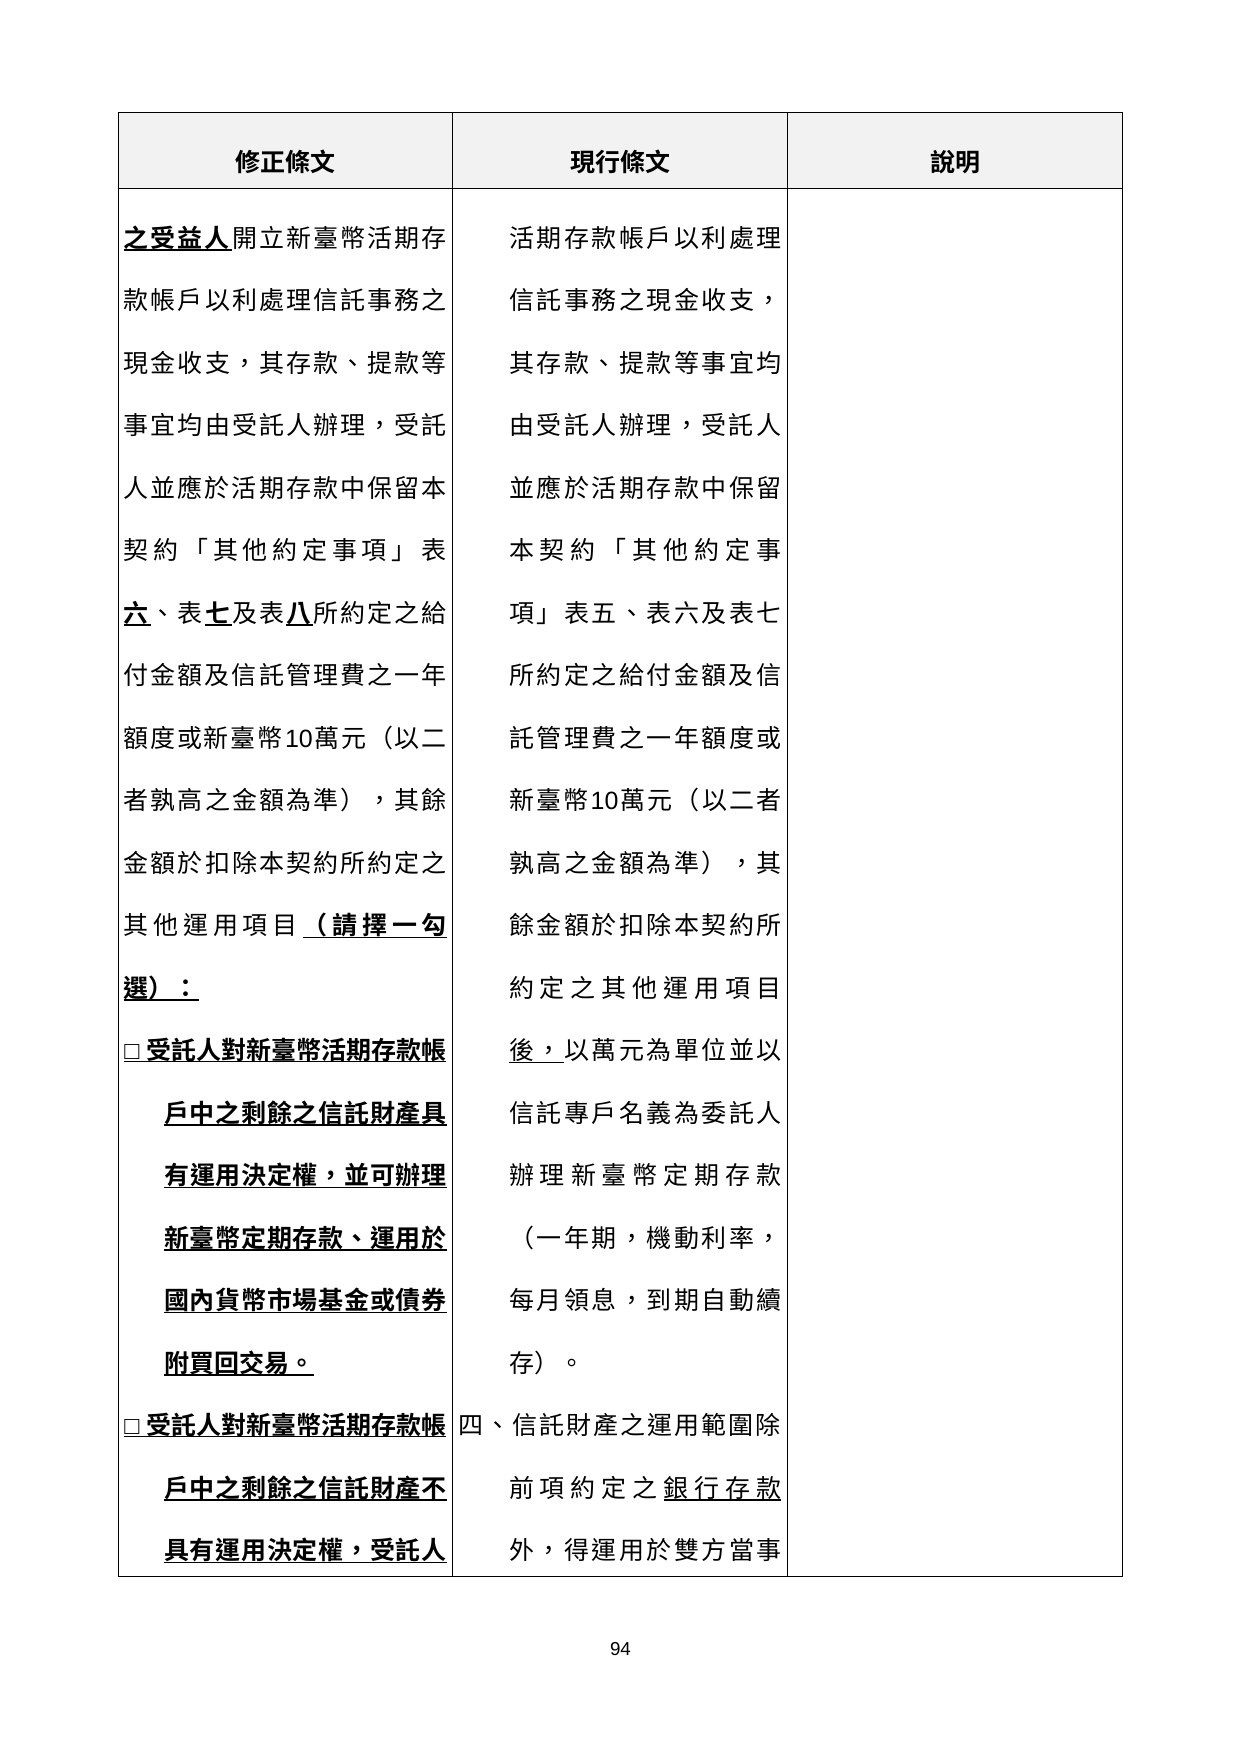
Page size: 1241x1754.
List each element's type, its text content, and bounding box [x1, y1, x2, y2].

table_header 現行條文 [453, 113, 787, 188]
table_cell 活期存款帳戶以利處理信託事務之現金收支，其存款、提款等事宜均由受託人辦理，受託人並應於活期存款中保留本契約「其他約定事項」表五、表六及表七所約定之給付金額及信託管理費之一年額度或新臺幣10萬元（以二者孰高之金額為準），其餘金額於扣除本契約所約定之其他運用項目後，以萬元為單位並以信託專戶名義為委託人辦理新臺幣定期存款（一年期，機動利率，每月領息，到期自動續存）。 四、信託財產之運用範圍除前項約定之銀行存款外，得運用於雙方當事 [453, 189, 787, 1576]
table_header 修正條文 [119, 113, 452, 188]
table_cell [788, 189, 1122, 1576]
table_header 說明 [788, 113, 1122, 188]
table_cell 之受益人開立新臺幣活期存款帳戶以利處理信託事務之現金收支，其存款、提款等事宜均由受託人辦理，受託人並應於活期存款中保留本契約「其他約定事項」表六、表七及表八所約定之給付金額及信託管理費之一年額度或新臺幣10萬元（以二者孰高之金額為準），其餘金額於扣除本契約所約定之其他運用項目（請擇一勾選）： □ 受託人對新臺幣活期存款帳戶中之剩餘之信託財產具有運用決定權，並可辦理新臺幣定期存款、運用於國內貨幣市場基金或債券附買回交易。 □ 受託人對新臺幣活期存款帳戶中之剩餘之信託財產不具有運用決定權，受託人 [119, 189, 452, 1576]
